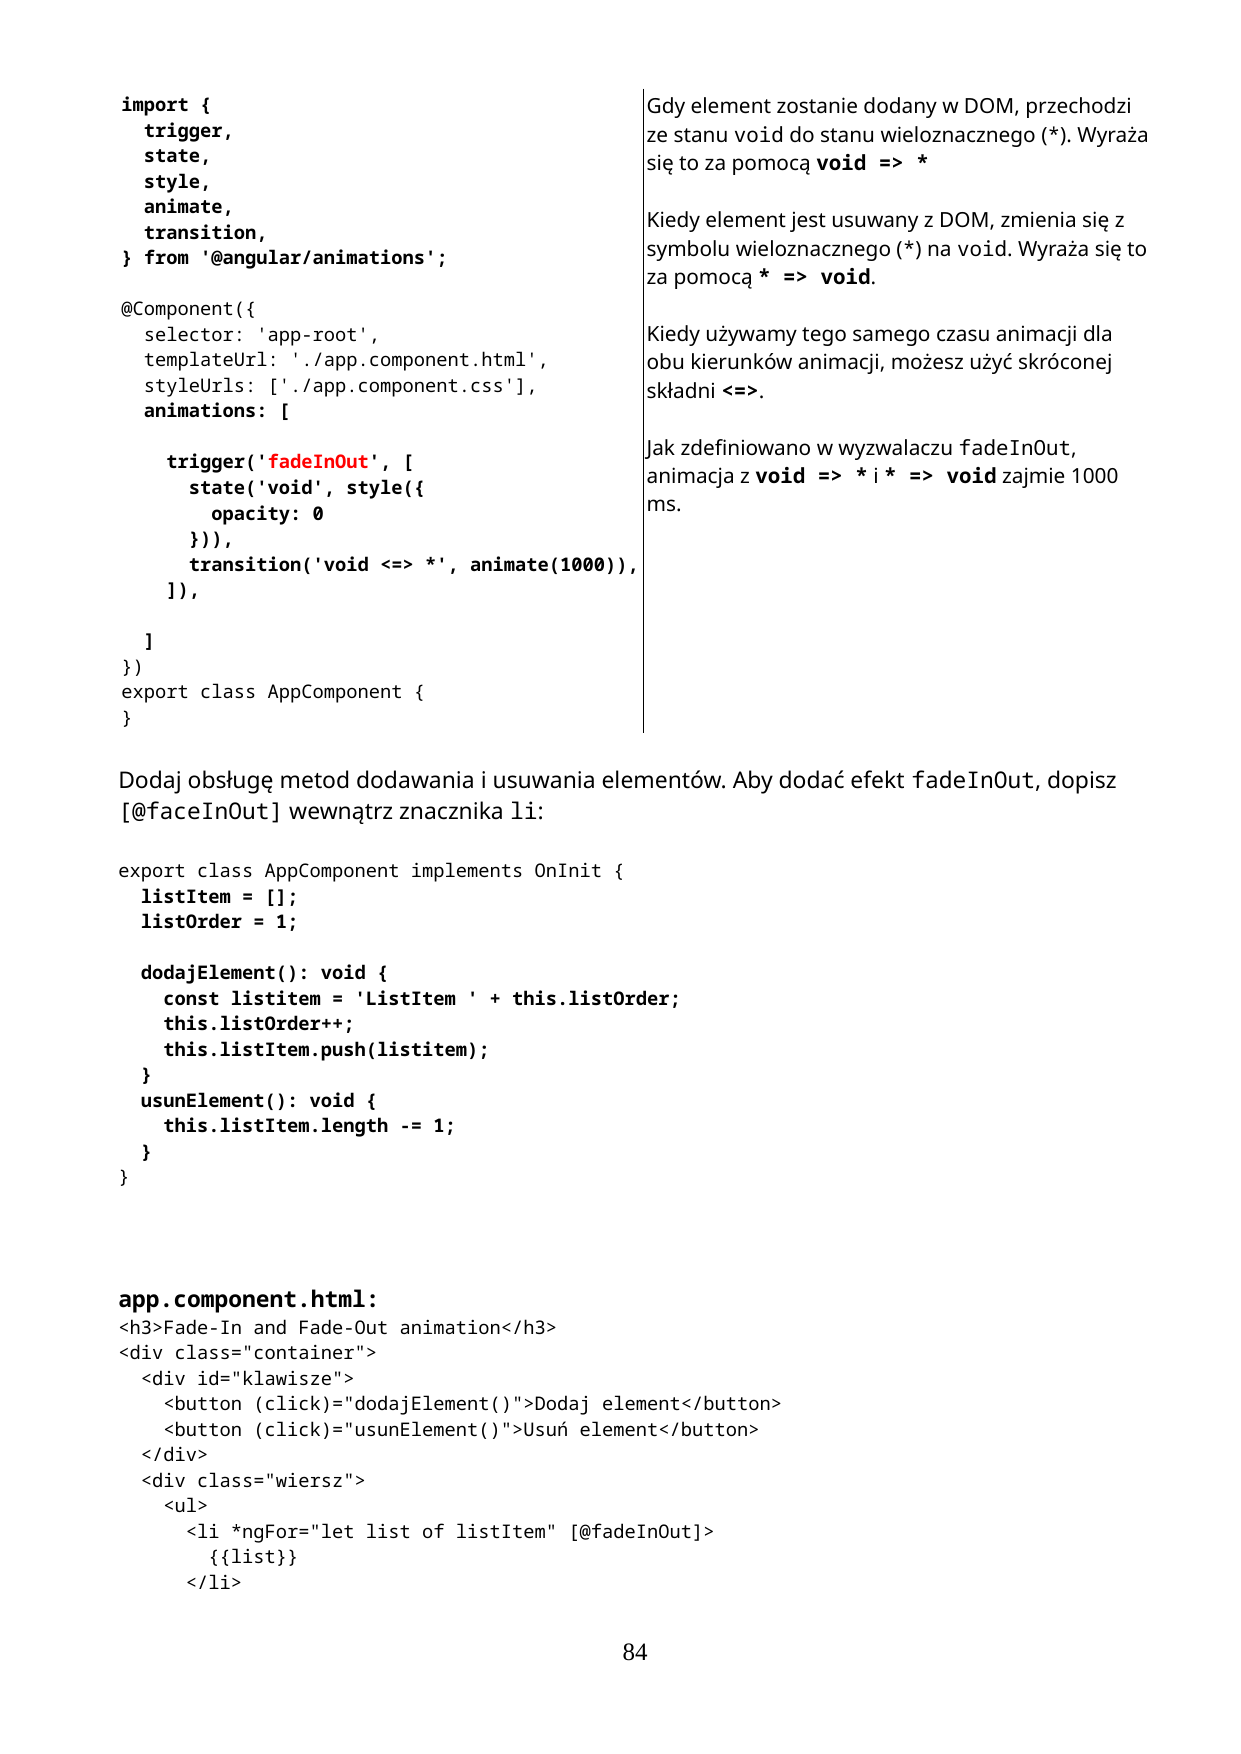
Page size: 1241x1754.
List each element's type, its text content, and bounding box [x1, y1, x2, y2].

text } [118, 1138, 1152, 1164]
text </li> [118, 1569, 1152, 1595]
text <div class="container"> [118, 1340, 1152, 1365]
text {{list}} [118, 1544, 1152, 1569]
text listOrder = 1; [118, 908, 1152, 934]
text } [118, 1062, 1152, 1087]
text listItem = []; [118, 883, 1152, 908]
text <ul> [118, 1493, 1152, 1518]
text <button (click)="dodajElement()">Dodaj element</button> [118, 1391, 1152, 1416]
text usunElement(): void { [118, 1087, 1152, 1113]
text <h3>Fade-In and Fade-Out animation</h3> [118, 1314, 1152, 1340]
text const listitem = 'ListItem ' + this.listOrder; [118, 985, 1152, 1011]
text Dodaj obsługę metod dodawania i usuwania elementów. Aby dodać efekt fadeInOut, dopisz [@faceInOut] wewnątrz znacznika li: [118, 764, 1152, 826]
text dodajElement(): void { [118, 959, 1152, 985]
text </div> [118, 1442, 1152, 1467]
text <div id="klawisze"> [118, 1365, 1152, 1391]
text } [118, 1164, 1152, 1189]
text this.listItem.length -= 1; [118, 1113, 1152, 1138]
table_header import { trigger, state, style, animate, transition, } from '@angular/animations'; @Component({ selector: 'app-root', templateUrl: './app.component.html', styleUrls: ['./app.component.css'], animations: [ trigger('fadeInOut', [ state('void', style({ opacity: 0 })), transition('void <=> *', animate(1000)), ]), ] }) export class AppComponent { } [118, 89, 643, 732]
text this.listOrder++; [118, 1011, 1152, 1036]
text <button (click)="usunElement()">Usuń element</button> [118, 1416, 1152, 1442]
text app.component.html: [118, 1283, 1152, 1314]
text export class AppComponent implements OnInit { [118, 857, 1152, 883]
text <li *ngFor="let list of listItem" [@fadeInOut]> [118, 1518, 1152, 1544]
text <div class="wiersz"> [118, 1467, 1152, 1493]
text this.listItem.push(listitem); [118, 1036, 1152, 1062]
table_header Gdy element zostanie dodany w DOM, przechodzi ze stanu void do stanu wieloznacznego (*). Wyraża się to za pomocą void => * Kiedy element jest usuwany z DOM, zmienia się z symbolu wieloznacznego (*) na void. Wyraża się to za pomocą * => void. Kiedy używamy tego samego czasu animacji dla obu kierunków animacji, możesz użyć skróconej składni <=>. Jak zdefiniowano w wyzwalaczu fadeInOut, animacja z void => * i * => void zajmie 1000 ms. [644, 89, 1152, 732]
